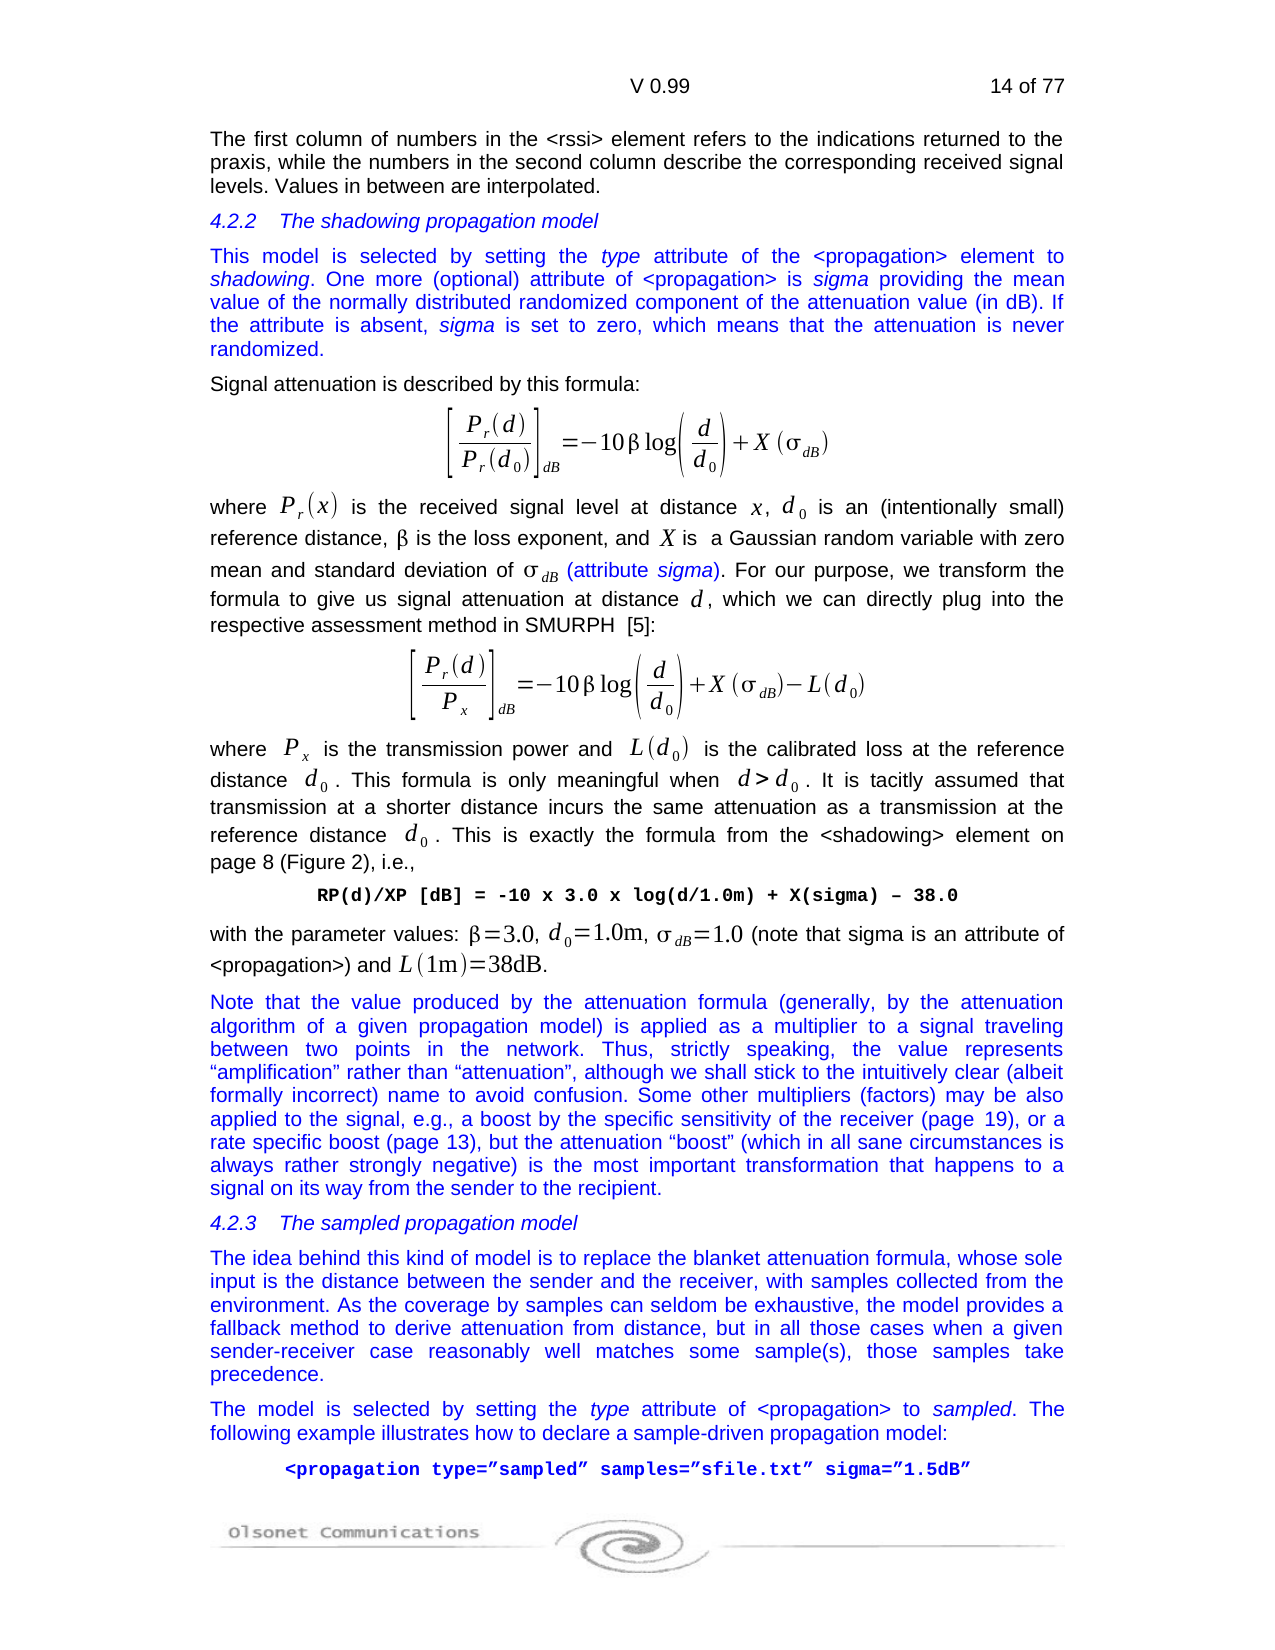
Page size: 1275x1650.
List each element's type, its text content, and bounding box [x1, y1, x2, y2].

text The first column of numbers in the <rssi> element refers to the indications returned to the praxis, while the numbers in the second column describe the corresponding received signal levels. Values in between are interpolated. [210, 128, 1065, 197]
text Note that the value produced by the attenuation formula (generally, by the attenuation algorithm of a given propagation model) is applied as a multiplier to a signal traveling between two points in the network. Thus, strictly speaking, the value represents “amplification” rather than “attenuation”, although we shall stick to the intuitively clear (albeit formally incorrect) name to avoid confusion. Some other multipliers (factors) may be also applied to the signal, e.g., a boost by the specific sensitivity of the receiver (page 19), or a rate specific boost (page 13), but the attenuation “boost” (which in all sane circumstances is always rather strongly negative) is the most important transformation that happens to a signal on its way from the sender to the recipient. [210, 991, 1065, 1200]
picture [210, 1504, 1065, 1596]
text where is the transmission power and is the calibrated loss at the reference distance . This formula is only meaningful when . It is tacitly assumed that transmission at a shorter distance incurs the same attenuation as a transmission at the reference distance . This is exactly the formula from the <shadowing> element on page 8 (Figure 2), i.e., [210, 733, 1065, 874]
text <propagation type=”sampled” samples=”sfile.txt” sigma=”1.5dB” [210, 1456, 1065, 1481]
text where is the received signal level at distance , is an (intentionally small) reference distance, is the loss exponent, and is a Gaussian random variable with zero mean and standard deviation of (attribute sigma). For our purpose, we transform the formula to give us signal attenuation at distance , which we can directly plug into the respective assessment method in SMURPH [5]: [210, 492, 1065, 637]
text The model is selected by setting the type attribute of <propagation> to sampled. The following example illustrates how to declare a sample-driven propagation model: [210, 1398, 1065, 1444]
subtitle The shadowing propagation model [210, 209, 1065, 232]
text RP(d)/XP [dB] = -10 x 3.0 x log(d/1.0m) + X(sigma) – 38.0 [210, 885, 1065, 907]
text Signal attenuation is described by this formula: [210, 372, 1065, 395]
text with the parameter values: , , (note that sigma is an attribute of <propagation>) and . [210, 918, 1065, 979]
text The idea behind this kind of model is to replace the blanket attenuation formula, whose sole input is the distance between the sender and the receiver, with samples collected from the environment. As the coverage by samples can seldom be exhaustive, the model provides a fallback method to derive attenuation from distance, but in all those cases when a given sender-receiver case reasonably well matches some sample(s), those samples take precedence. [210, 1247, 1065, 1386]
text This model is selected by setting the type attribute of the <propagation> element to shadowing. One more (optional) attribute of <propagation> is sigma providing the mean value of the normally distributed randomized component of the attenuation value (in dB). If the attribute is absent, sigma is set to zero, which means that the attenuation is never randomized. [210, 244, 1065, 360]
subtitle The sampled propagation model [210, 1212, 1065, 1235]
